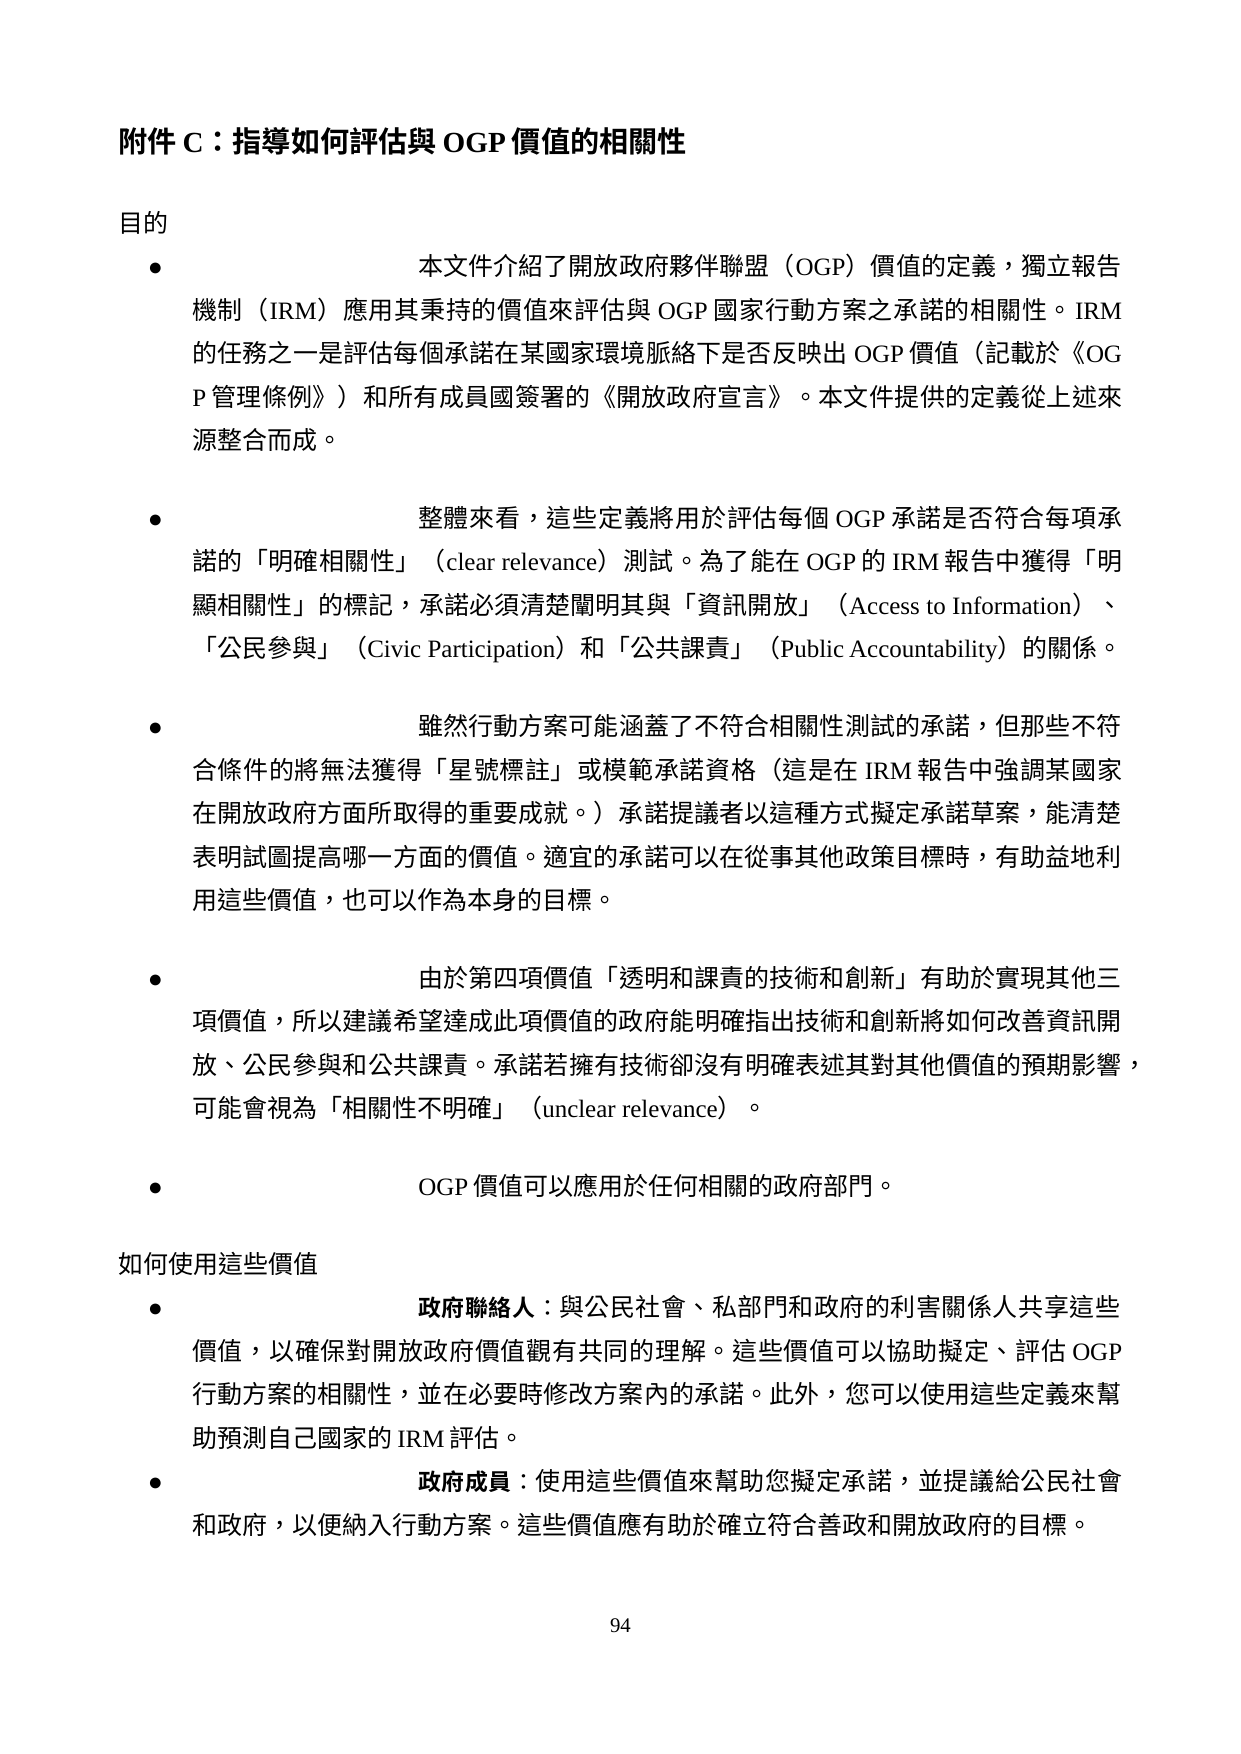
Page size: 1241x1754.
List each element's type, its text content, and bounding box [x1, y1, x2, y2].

list 整體來看，這些定義將用於評估每個OGP承諾是否符合每項承諾的「明確相關性」（clear relevance）測試。為了能在OGP的IRM報告中獲得「明顯相關性」的標記，承諾必須清楚闡明其與「資訊開放」（Access to Information）、「公民參與」（Civic Participation）和「公共課責」（Public Accountability）的關係。 [148, 498, 1122, 665]
list 政府成員：使用這些價值來幫助您擬定承諾，並提議給公民社會和政府，以便納入行動方案。這些價值應有助於確立符合善政和開放政府的目標。 [148, 1462, 1122, 1541]
list 由於第四項價值「透明和課責的技術和創新」有助於實現其他三項價值，所以建議希望達成此項價值的政府能明確指出技術和創新將如何改善資訊開放、公民參與和公共課責。承諾若擁有技術卻沒有明確表述其對其他價值的預期影響，可能會視為「相關性不明確」（unclear relevance）。 [148, 958, 1122, 1125]
subtitle 目的 [118, 203, 1122, 239]
subtitle 附件C：指導如何評估與OGP價值的相關性 [118, 118, 1122, 160]
list OGP價值可以應用於任何相關的政府部門。 [148, 1167, 1122, 1203]
subtitle 如何使用這些價值 [118, 1244, 1122, 1281]
list 本文件介紹了開放政府夥伴聯盟（OGP）價值的定義，獨立報告機制（IRM）應用其秉持的價值來評估與OGP國家行動方案之承諾的相關性。IRM的任務之一是評估每個承諾在某國家環境脈絡下是否反映出OGP價值（記載於《OGP管理條例》）和所有成員國簽署的《開放政府宣言》。本文件提供的定義從上述來源整合而成。 [148, 247, 1122, 457]
list 政府聯絡人：與公民社會、私部門和政府的利害關係人共享這些價值，以確保對開放政府價值觀有共同的理解。這些價值可以協助擬定、評估OGP行動方案的相關性，並在必要時修改方案內的承諾。此外，您可以使用這些定義來幫助預測自己國家的IRM評估。 [148, 1288, 1122, 1454]
list 雖然行動方案可能涵蓋了不符合相關性測試的承諾，但那些不符合條件的將無法獲得「星號標註」或模範承諾資格（這是在IRM報告中強調某國家在開放政府方面所取得的重要成就。）承諾提議者以這種方式擬定承諾草案，能清楚表明試圖提高哪一方面的價值。適宜的承諾可以在從事其他政策目標時，有助益地利用這些價值，也可以作為本身的目標。 [148, 707, 1122, 917]
